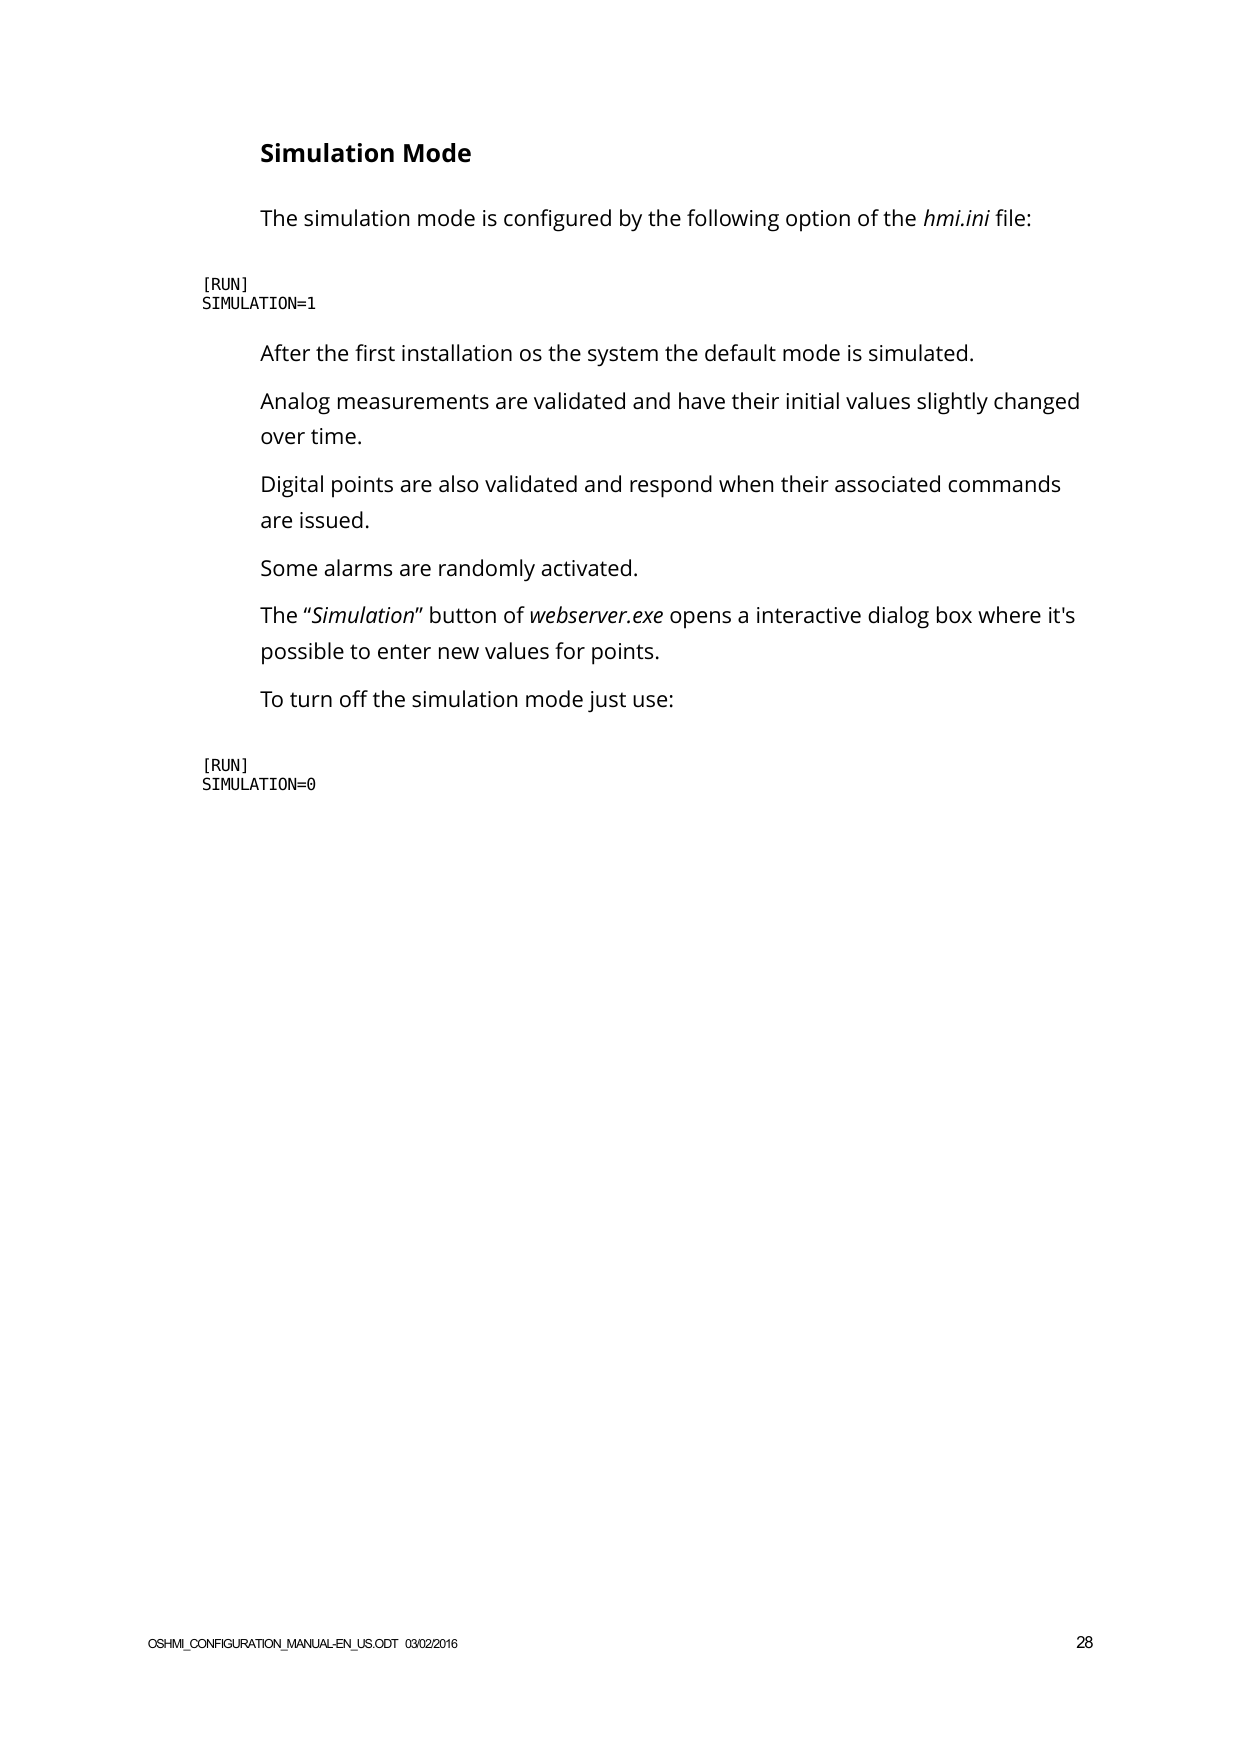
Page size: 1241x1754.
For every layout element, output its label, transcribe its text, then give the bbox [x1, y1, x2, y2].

text Analog measurements are validated and have their initial values slightly changed over time. [260, 386, 1093, 451]
text Digital points are also validated and respond when their associated commands are issued. [260, 469, 1093, 534]
text Some alarms are randomly activated. [260, 552, 1093, 582]
text [RUN] [202, 275, 1093, 294]
text SIMULATION=0 [202, 775, 1093, 794]
text After the first installation os the system the default mode is simulated. [260, 338, 1093, 368]
text The simulation mode is configured by the following option of the hmi.ini file: [260, 203, 1093, 233]
subtitle Simulation Mode [260, 136, 1093, 170]
text SIMULATION=1 [202, 294, 1093, 314]
text The “Simulation” button of webserver.exe opens a interactive dialog box where it's possible to enter new values for points. [260, 600, 1093, 666]
text [RUN] [202, 756, 1093, 775]
text To turn off the simulation mode just use: [260, 684, 1093, 713]
